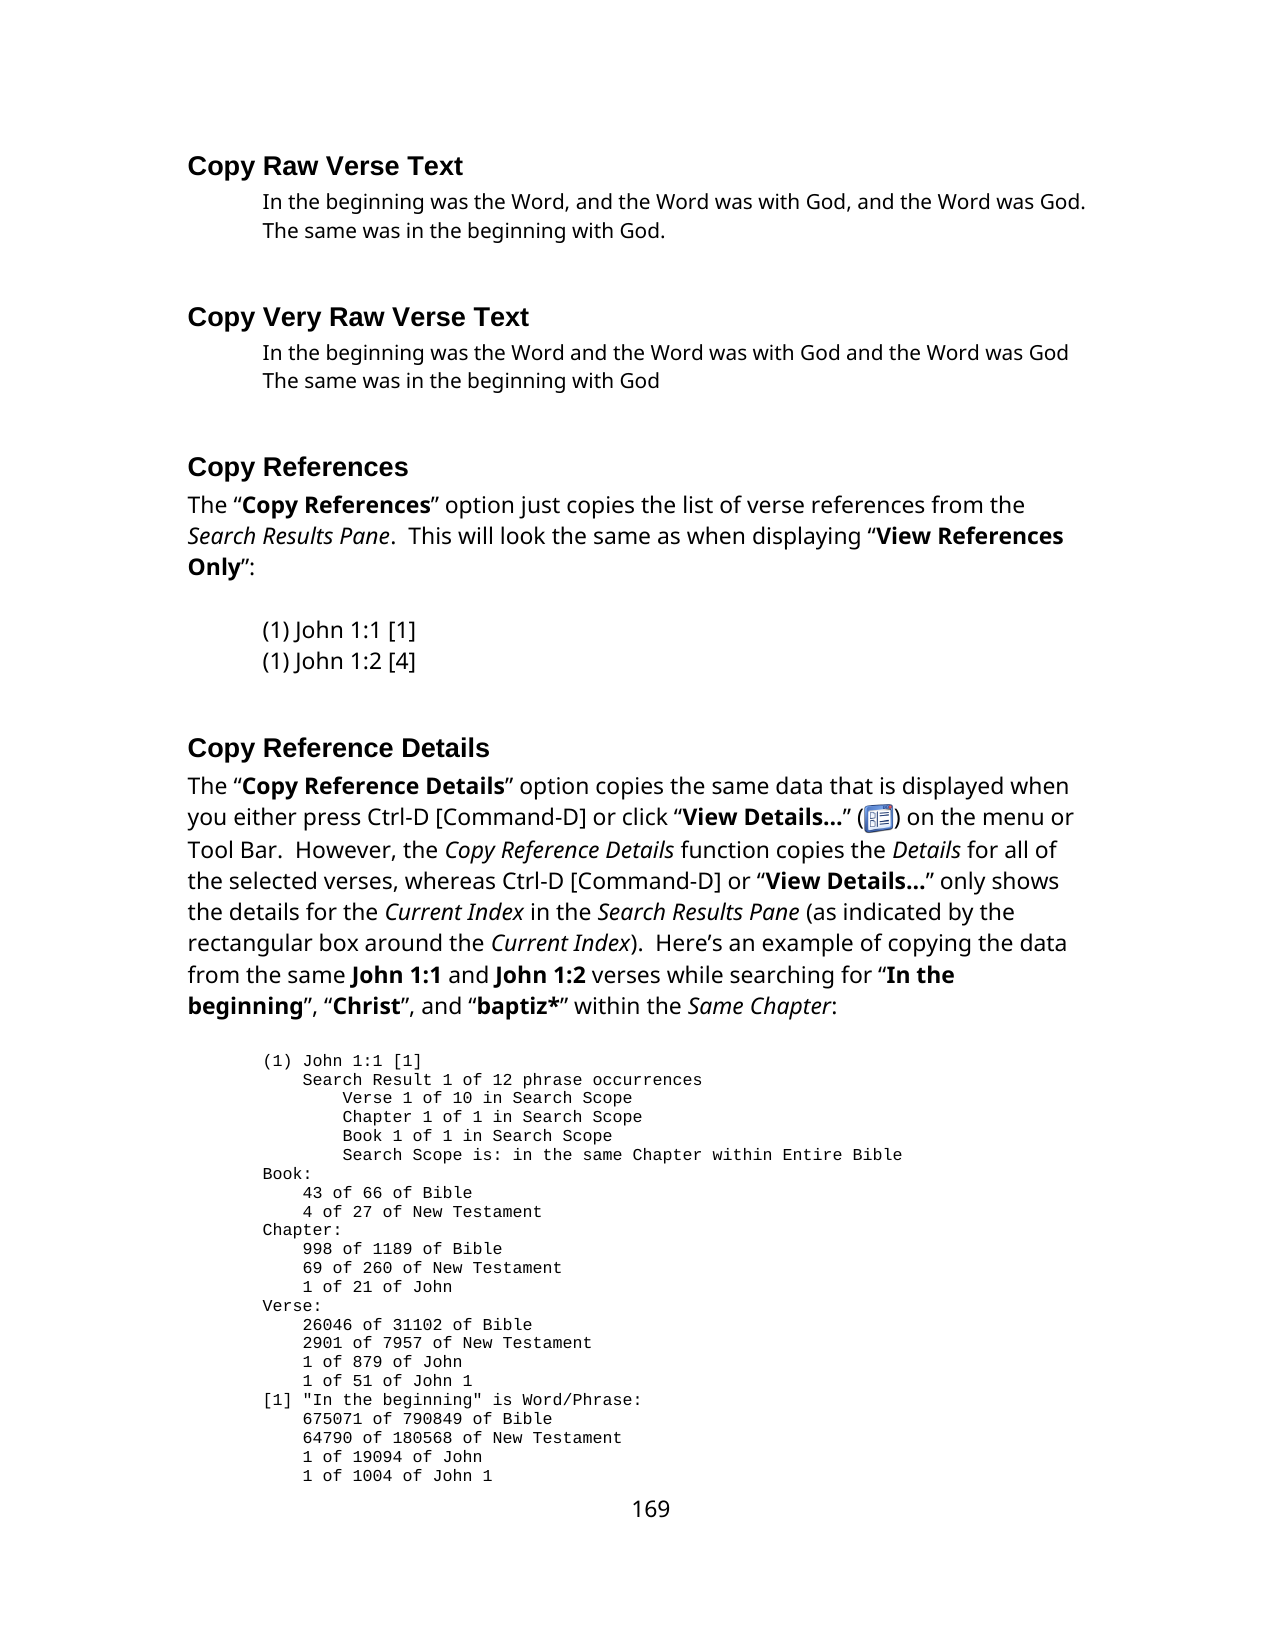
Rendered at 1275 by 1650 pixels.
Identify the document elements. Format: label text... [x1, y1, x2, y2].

text Verse: [262, 1297, 1087, 1316]
subtitle Copy Very Raw Verse Text [187, 301, 1087, 332]
text 4 of 27 of New Testament [262, 1203, 1087, 1222]
text 43 of 66 of Bible [262, 1184, 1087, 1203]
text [1] "In the beginning" is Word/Phrase: [262, 1392, 1087, 1411]
text 1 of 879 of John [262, 1354, 1087, 1373]
text The “Copy Reference Details” option copies the same data that is displayed when you either press Ctrl-D [Command-D] or click “View Details…” () on the menu or Tool Bar. However, the Copy Reference Details function copies the Details for all of the selected verses, whereas Ctrl-D [Command-D] or “View Details…” only shows the details for the Current Index in the Search Results Pane (as indicated by the rectangular box around the Current Index). Here’s an example of copying the data from the same John 1:1 and John 1:2 verses while searching for “In the beginning”, “Christ”, and “baptiz*” within the Same Chapter: [187, 770, 1087, 1021]
text 26046 of 31102 of Bible [262, 1316, 1087, 1335]
text 2901 of 7957 of New Testament [262, 1335, 1087, 1354]
text 675071 of 790849 of Bible [262, 1411, 1087, 1429]
text (1) John 1:1 [1] [262, 614, 1087, 645]
text Chapter: [262, 1222, 1087, 1241]
picture [863, 803, 894, 834]
text In the beginning was the Word, and the Word was with God, and the Word was God. [262, 187, 1087, 216]
subtitle Copy Raw Verse Text [187, 150, 1087, 181]
text Search Scope is: in the same Chapter within Entire Bible [262, 1147, 1087, 1165]
text Book 1 of 1 in Search Scope [262, 1128, 1087, 1147]
text Book: [262, 1165, 1087, 1184]
text Search Result 1 of 12 phrase occurrences [262, 1071, 1087, 1090]
text 998 of 1189 of Bible [262, 1241, 1087, 1260]
text 69 of 260 of New Testament [262, 1260, 1087, 1278]
text 1 of 21 of John [262, 1278, 1087, 1297]
text 64790 of 180568 of New Testament [262, 1429, 1087, 1448]
text The same was in the beginning with God. [262, 216, 1087, 244]
text 1 of 1004 of John 1 [262, 1467, 1087, 1486]
text The “Copy References” option just copies the list of verse references from the Search Results Pane. This will look the same as when displaying “View References Only”: [187, 489, 1087, 582]
text (1) John 1:1 [1] [262, 1052, 1087, 1071]
text Chapter 1 of 1 in Search Scope [262, 1109, 1087, 1128]
text 1 of 51 of John 1 [262, 1373, 1087, 1392]
text (1) John 1:2 [4] [262, 645, 1087, 676]
subtitle Copy References [187, 451, 1087, 482]
text 1 of 19094 of John [262, 1448, 1087, 1467]
text In the beginning was the Word and the Word was with God and the Word was God [262, 338, 1087, 367]
text The same was in the beginning with God [262, 367, 1087, 395]
text Verse 1 of 10 in Search Scope [262, 1090, 1087, 1109]
subtitle Copy Reference Details [187, 732, 1087, 764]
